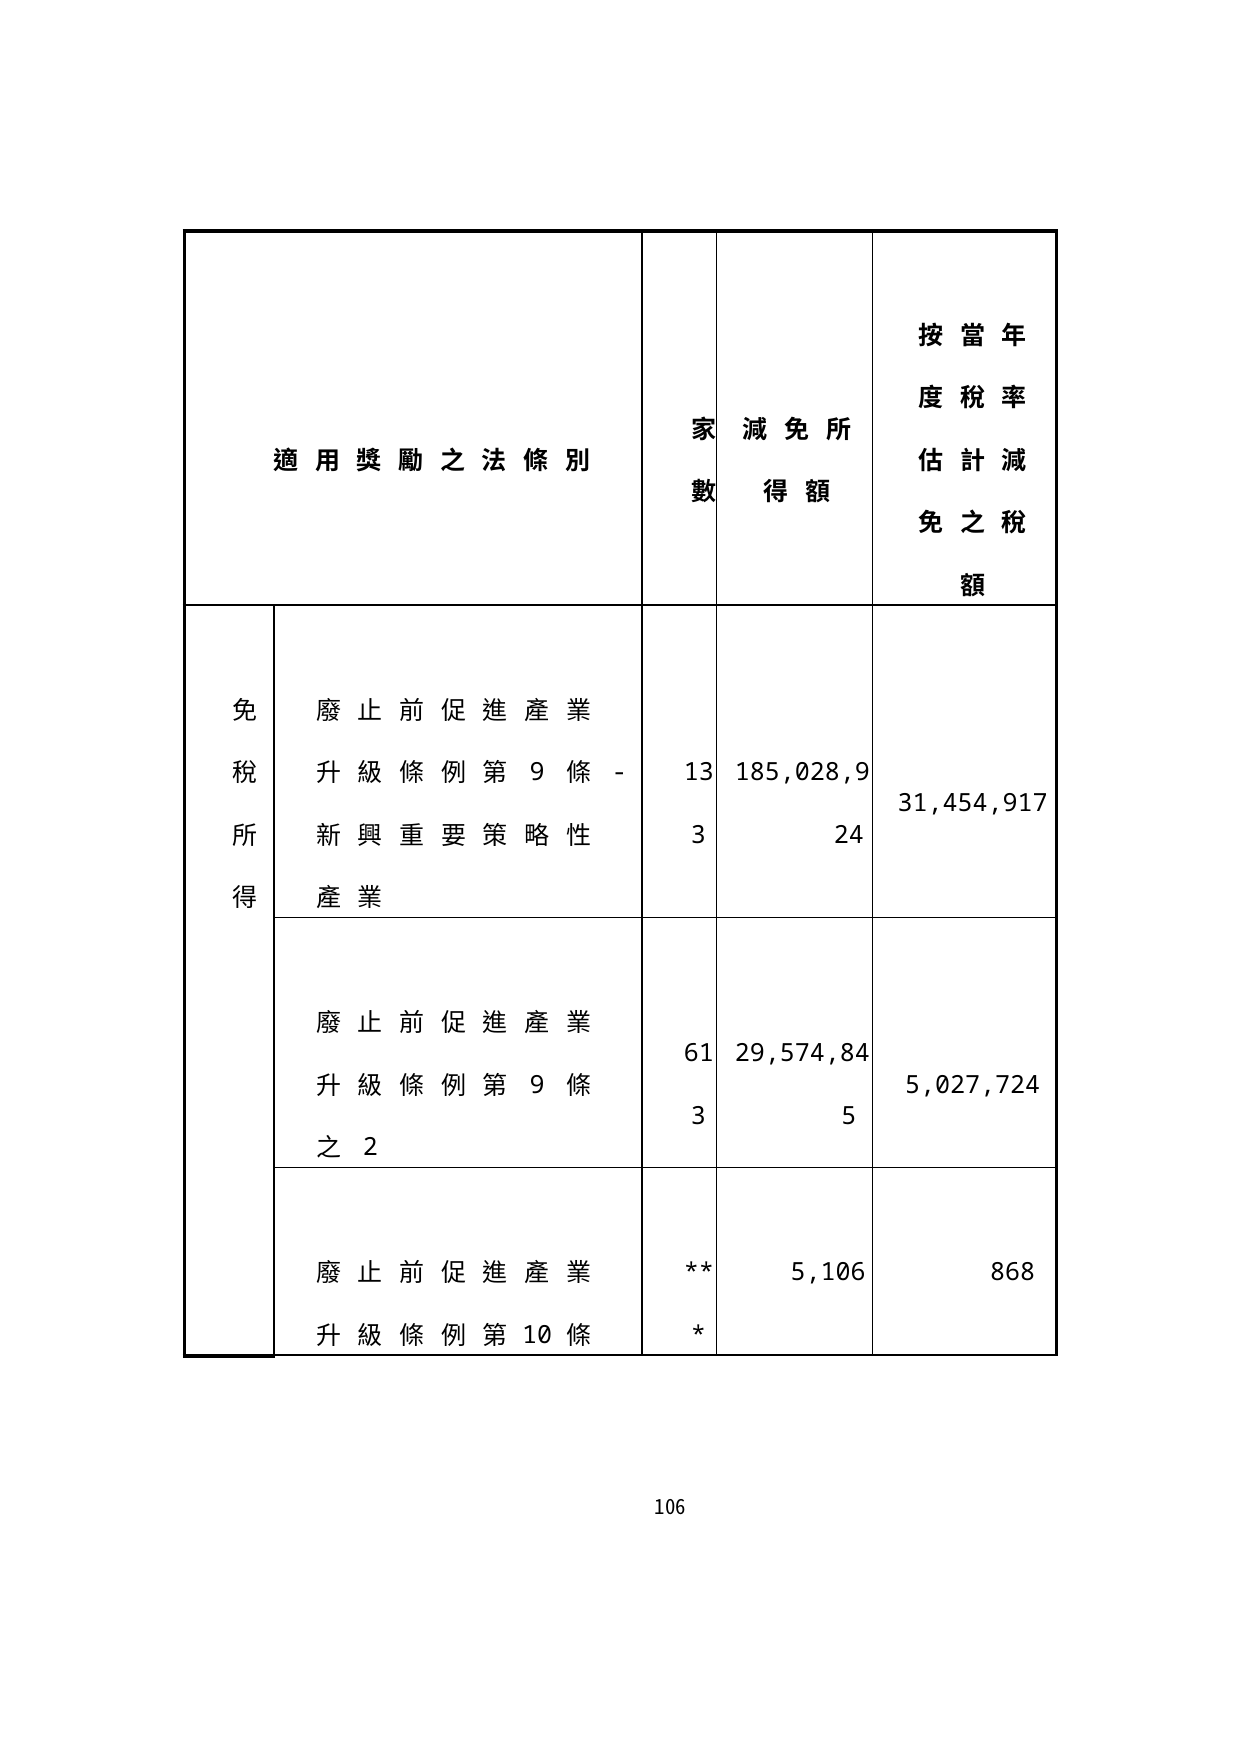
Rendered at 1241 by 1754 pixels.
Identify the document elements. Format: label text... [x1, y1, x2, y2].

table_header 適用獎勵之法條別 [186, 233, 641, 604]
table_cell 廢止前促進產業升級條例第9條-新興重要策略性產業 [275, 606, 641, 917]
table_cell 133 [643, 606, 716, 917]
table_cell 613 [643, 918, 716, 1167]
table_cell 868 [873, 1168, 1055, 1354]
table_header 家數 [643, 233, 716, 604]
table_cell *** [643, 1168, 716, 1354]
table_cell 29,574,845 [717, 918, 872, 1167]
table_header 減免所得額 [717, 233, 872, 604]
table_cell 廢止前促進產業升級條例第9條之2 [275, 918, 641, 1167]
table_cell 廢止前促進產業升級條例第10條 [275, 1168, 641, 1354]
table_header 按當年度稅率估計減免之稅額 [873, 233, 1055, 604]
table_cell 31,454,917 [873, 606, 1055, 917]
table_cell 免稅所得 [186, 606, 273, 1354]
table_cell 5,027,724 [873, 918, 1055, 1167]
table_cell 185,028,924 [717, 606, 872, 917]
table_cell 5,106 [717, 1168, 872, 1354]
